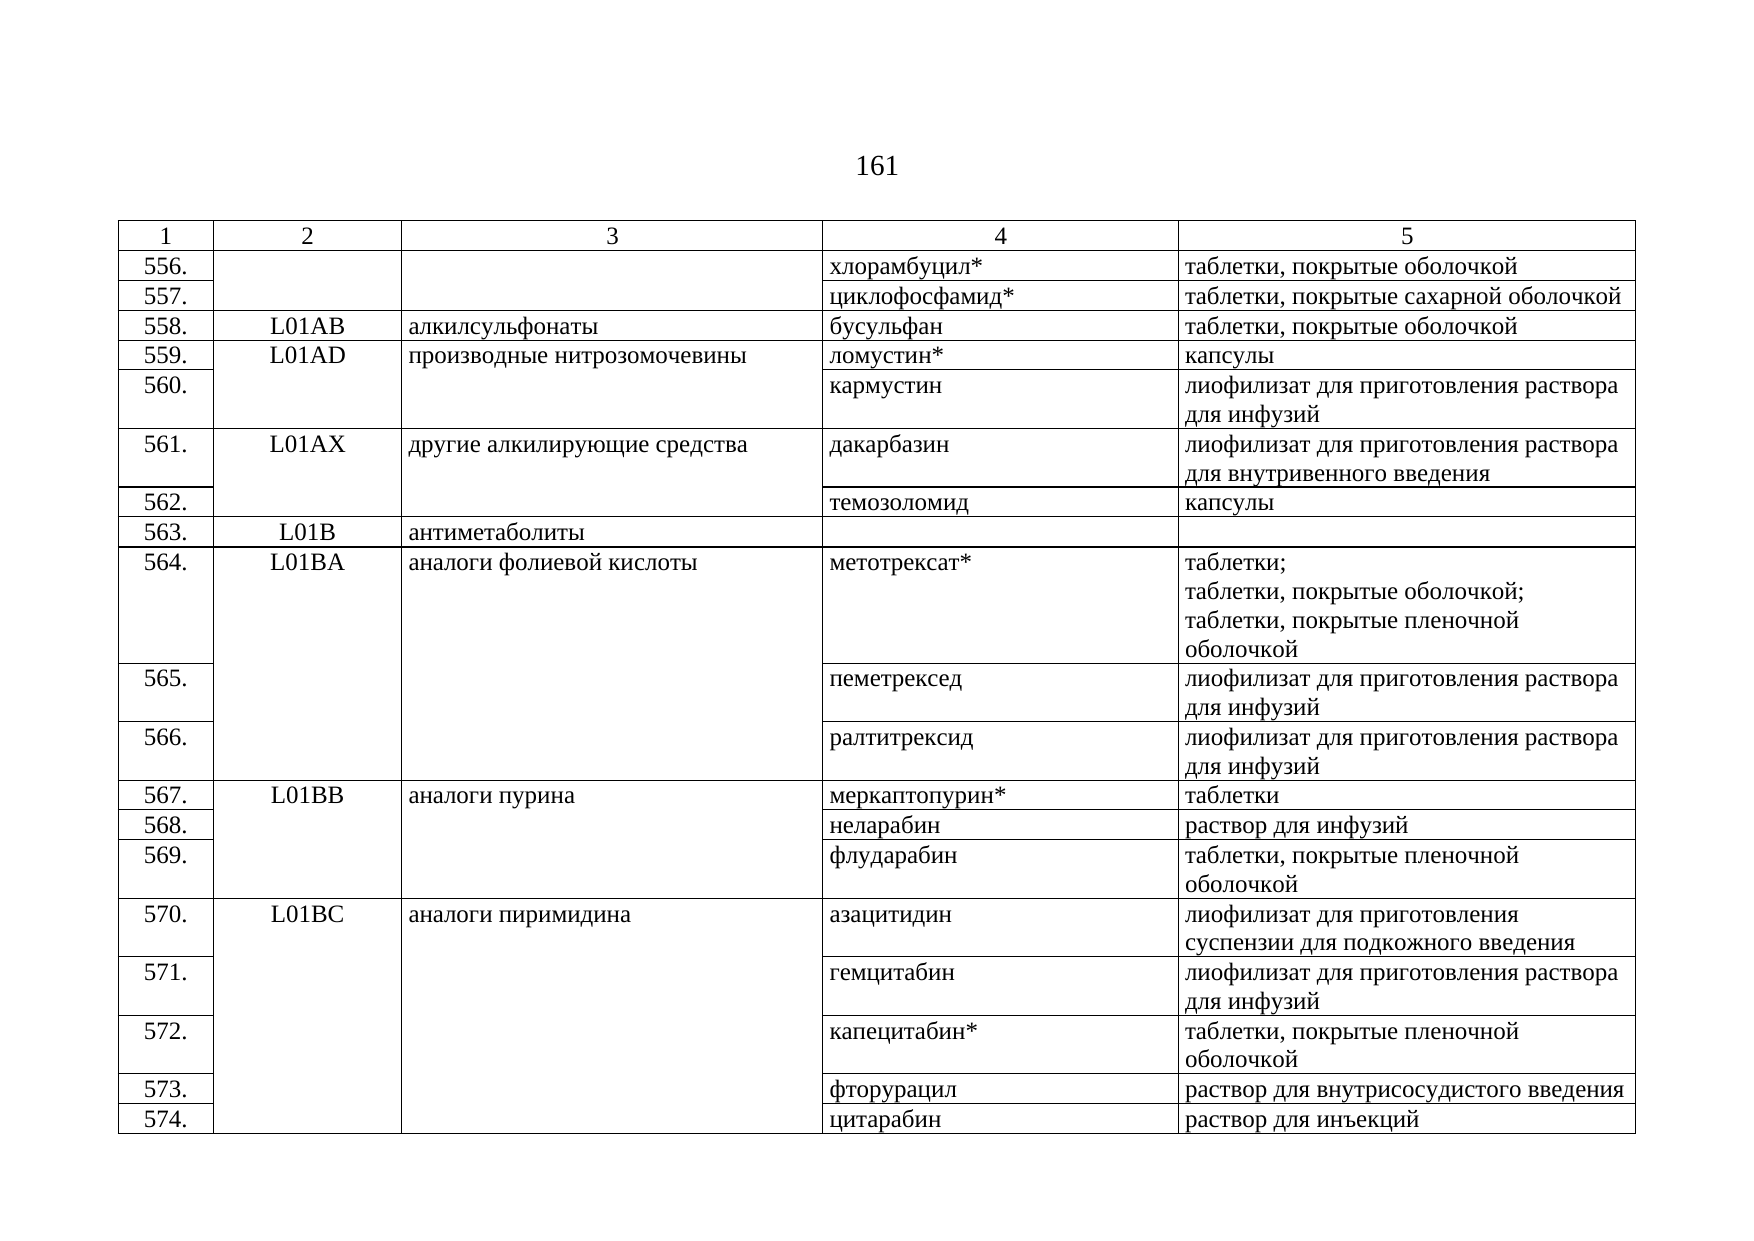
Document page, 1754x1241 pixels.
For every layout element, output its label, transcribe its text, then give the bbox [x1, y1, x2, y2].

table_cell капецитабин* [823, 1016, 1178, 1073]
table_cell [119, 370, 213, 428]
table_header 3 [402, 221, 822, 250]
table_cell таблетки; таблетки, покрытые оболочкой; таблетки, покрытые пленочной оболочкой [1179, 548, 1635, 662]
table_cell [402, 251, 822, 310]
table_cell L01AX [214, 429, 401, 516]
table_cell [119, 517, 213, 546]
table_cell азацитидин [823, 899, 1178, 956]
table_cell [823, 517, 1178, 546]
table_cell L01AD [214, 341, 401, 428]
table_cell таблетки [1179, 781, 1635, 809]
table_cell антиметаболиты [402, 517, 822, 546]
table_cell алкилсульфонаты [402, 311, 822, 339]
table_cell ралтитрексид [823, 722, 1178, 779]
table_cell [119, 281, 213, 310]
table_cell капсулы [1179, 341, 1635, 369]
table_cell гемцитабин [823, 957, 1178, 1015]
table_cell L01AB [214, 311, 401, 339]
table_cell меркаптопурин* [823, 781, 1178, 809]
table_cell [119, 1104, 213, 1133]
table_cell L01BC [214, 899, 401, 1133]
table_cell таблетки, покрытые пленочной оболочкой [1179, 1016, 1635, 1073]
table_cell лиофилизат для приготовления раствора для инфузий [1179, 722, 1635, 779]
table_cell L01BB [214, 781, 401, 898]
table_cell фторурацил [823, 1074, 1178, 1103]
table_cell бусульфан [823, 311, 1178, 339]
table_cell [119, 251, 213, 280]
table_cell флударабин [823, 840, 1178, 898]
table_header 1 [119, 221, 213, 250]
table_cell [214, 251, 401, 310]
table_cell ломустин* [823, 341, 1178, 369]
table_cell [119, 781, 213, 809]
table_cell хлорамбуцил* [823, 251, 1178, 280]
table_header 5 [1179, 221, 1635, 250]
table_cell таблетки, покрытые оболочкой [1179, 251, 1635, 280]
table_cell [119, 840, 213, 898]
table_cell капсулы [1179, 488, 1635, 516]
table_cell таблетки, покрытые пленочной оболочкой [1179, 840, 1635, 898]
table_header 4 [823, 221, 1178, 250]
table_cell метотрексат* [823, 548, 1178, 662]
table_cell [1179, 517, 1635, 546]
table_cell лиофилизат для приготовления раствора для инфузий [1179, 370, 1635, 428]
table_cell лиофилизат для приготовления суспензии для подкожного введения [1179, 899, 1635, 956]
table_cell лиофилизат для приготовления раствора для инфузий [1179, 664, 1635, 721]
table_cell [119, 810, 213, 839]
table_cell [119, 548, 213, 662]
table_cell L01BA [214, 548, 401, 779]
table_cell цитарабин [823, 1104, 1178, 1133]
table_cell пеметрексед [823, 664, 1178, 721]
table_cell [119, 1016, 213, 1073]
table_cell циклофосфамид* [823, 281, 1178, 310]
table_cell L01B [214, 517, 401, 546]
table_cell производные нитрозомочевины [402, 341, 822, 428]
table_cell раствор для инфузий [1179, 810, 1635, 839]
table_cell таблетки, покрытые оболочкой [1179, 311, 1635, 339]
table_cell раствор для внутрисосудистого введения [1179, 1074, 1635, 1103]
table_cell таблетки, покрытые сахарной оболочкой [1179, 281, 1635, 310]
table_cell лиофилизат для приготовления раствора для инфузий [1179, 957, 1635, 1015]
table_cell аналоги пиримидина [402, 899, 822, 1133]
table_cell темозоломид [823, 488, 1178, 516]
table_cell аналоги фолиевой кислоты [402, 548, 822, 779]
table_cell [119, 722, 213, 779]
table_cell [119, 957, 213, 1015]
table_cell [119, 488, 213, 516]
table_cell другие алкилирующие средства [402, 429, 822, 516]
table_cell [119, 429, 213, 486]
table_cell лиофилизат для приготовления раствора для внутривенного введения [1179, 429, 1635, 486]
table_header 2 [214, 221, 401, 250]
table_cell [119, 899, 213, 956]
table_cell раствор для инъекций [1179, 1104, 1635, 1133]
table_cell [119, 341, 213, 369]
table_cell кармустин [823, 370, 1178, 428]
table_cell [119, 664, 213, 721]
table_cell дакарбазин [823, 429, 1178, 486]
table_cell [119, 1074, 213, 1103]
table_cell аналоги пурина [402, 781, 822, 898]
table_cell неларабин [823, 810, 1178, 839]
table_cell [119, 311, 213, 339]
